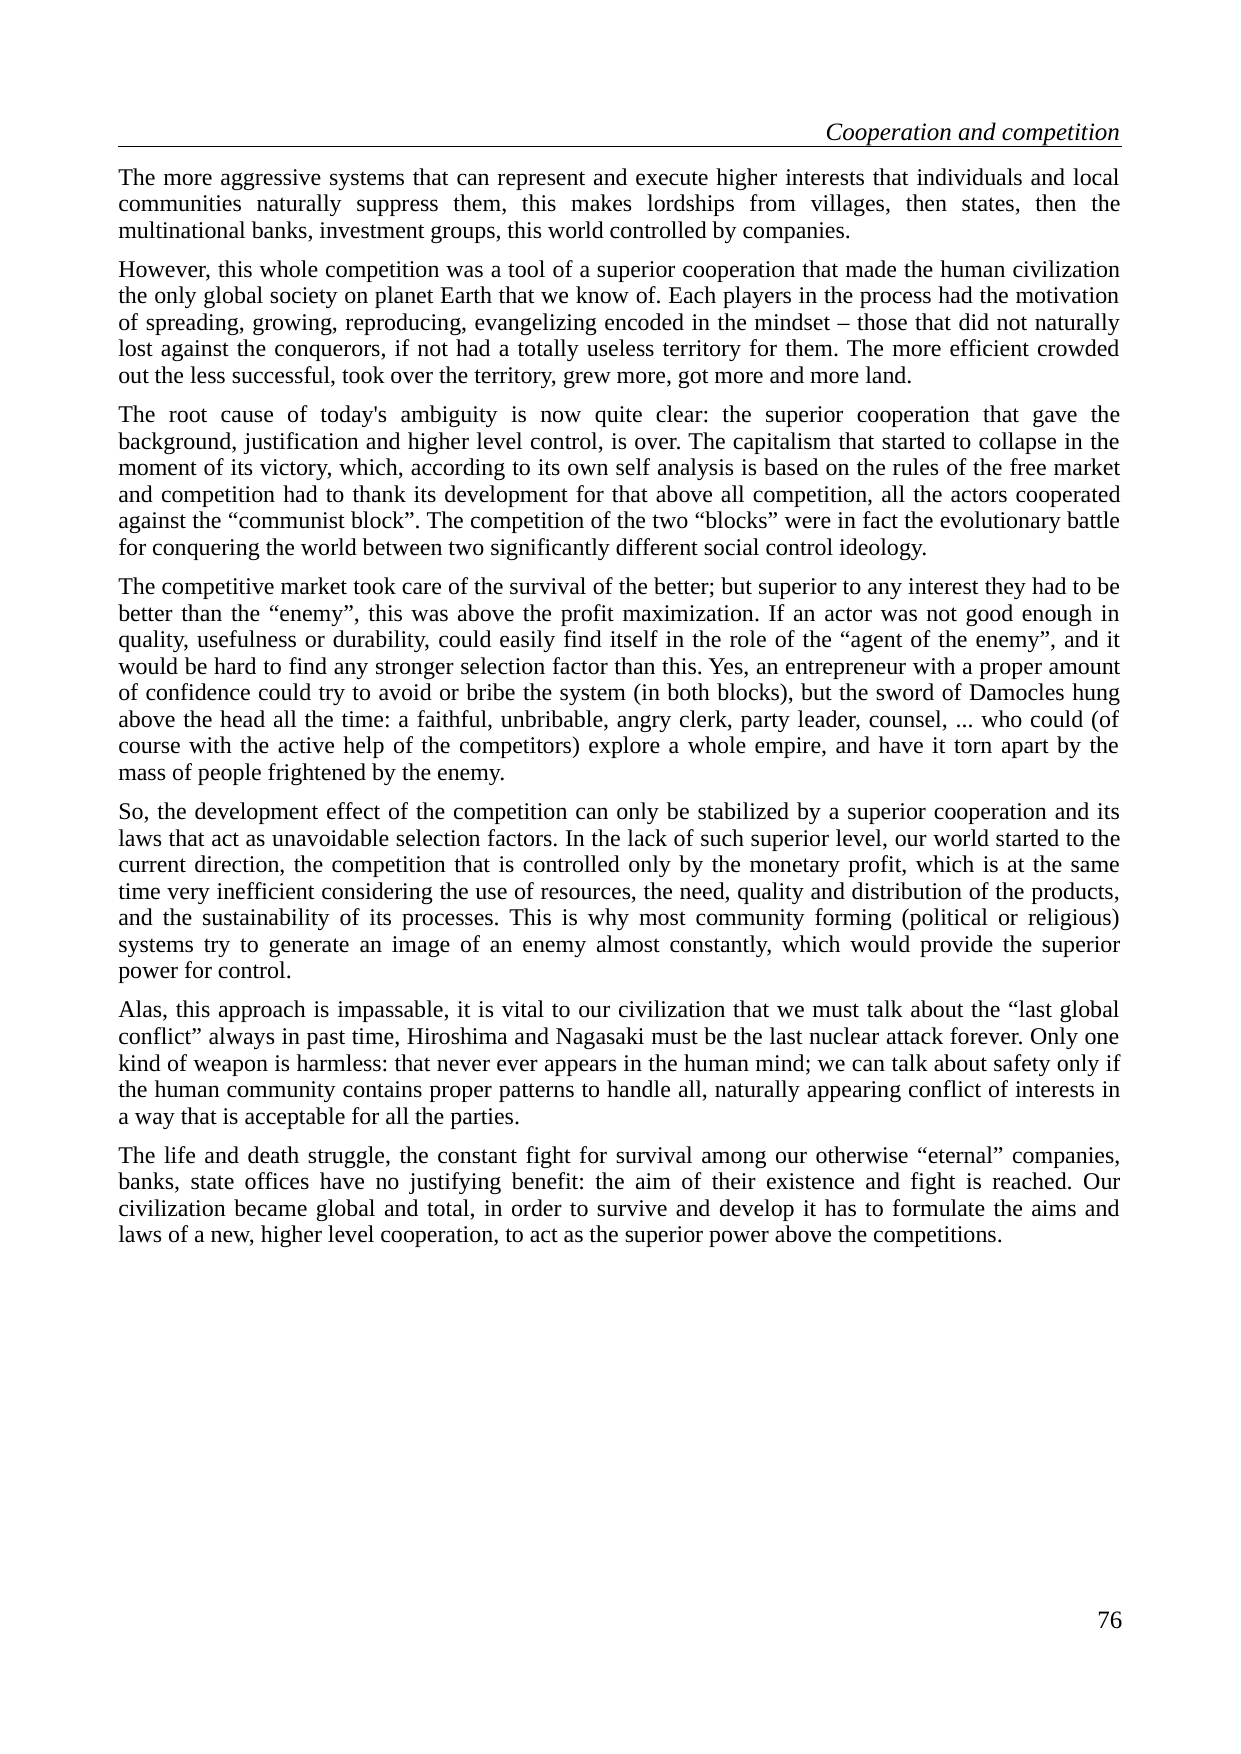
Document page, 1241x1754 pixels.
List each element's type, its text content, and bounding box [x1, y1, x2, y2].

text The life and death struggle, the constant fight for survival among our otherwise “eternal” companies, banks, state offices have no justifying benefit: the aim of their existence and fight is reached. Our civilization became global and total, in order to survive and develop it has to formulate the aims and laws of a new, higher level cooperation, to act as the superior power above the competitions. [118, 1142, 1122, 1248]
text The root cause of today's ambiguity is now quite clear: the superior cooperation that gave the background, justification and higher level control, is over. The capitalism that started to collapse in the moment of its victory, which, according to its own self analysis is based on the rules of the free market and competition had to thank its development for that above all competition, all the actors cooperated against the “communist block”. The competition of the two “blocks” were in fact the evolutionary battle for conquering the world between two significantly different social control ideology. [118, 401, 1122, 561]
text Alas, this approach is impassable, it is vital to our civilization that we must talk about the “last global conflict” always in past time, Hiroshima and Nagasaki must be the last nuclear attack forever. Only one kind of weapon is harmless: that never ever appears in the human mind; we can talk about safety only if the human community contains proper patterns to handle all, naturally appearing conflict of interests in a way that is acceptable for all the parties. [118, 996, 1122, 1129]
text The competitive market took care of the survival of the better; but superior to any interest they had to be better than the “enemy”, this was above the profit maximization. If an actor was not good enough in quality, usefulness or durability, could easily find itself in the role of the “agent of the enemy”, and it would be hard to find any stronger selection factor than this. Yes, an entrepreneur with a proper amount of confidence could try to avoid or bribe the system (in both blocks), but the sword of Damocles hung above the head all the time: a faithful, unbribable, angry clerk, party leader, counsel, ... who could (of course with the active help of the competitors) explore a whole empire, and have it torn apart by the mass of people frightened by the enemy. [118, 573, 1122, 786]
text So, the development effect of the competition can only be stabilized by a superior cooperation and its laws that act as unavoidable selection factors. In the lack of such superior level, our world started to the current direction, the competition that is controlled only by the monetary profit, which is at the same time very inefficient considering the use of resources, the need, quality and distribution of the products, and the sustainability of its processes. This is why most community forming (political or religious) systems try to generate an image of an enemy almost constantly, which would provide the superior power for control. [118, 798, 1122, 984]
text However, this whole competition was a tool of a superior cooperation that made the human civilization the only global society on planet Earth that we know of. Each players in the process had the motivation of spreading, growing, reproducing, evangelizing encoded in the mindset – those that did not naturally lost against the conquerors, if not had a totally useless territory for them. The more efficient crowded out the less successful, took over the territory, grew more, got more and more land. [118, 256, 1122, 389]
text The more aggressive systems that can represent and execute higher interests that individuals and local communities naturally suppress them, this makes lordships from villages, then states, then the multinational banks, investment groups, this world controlled by companies. [118, 164, 1122, 243]
